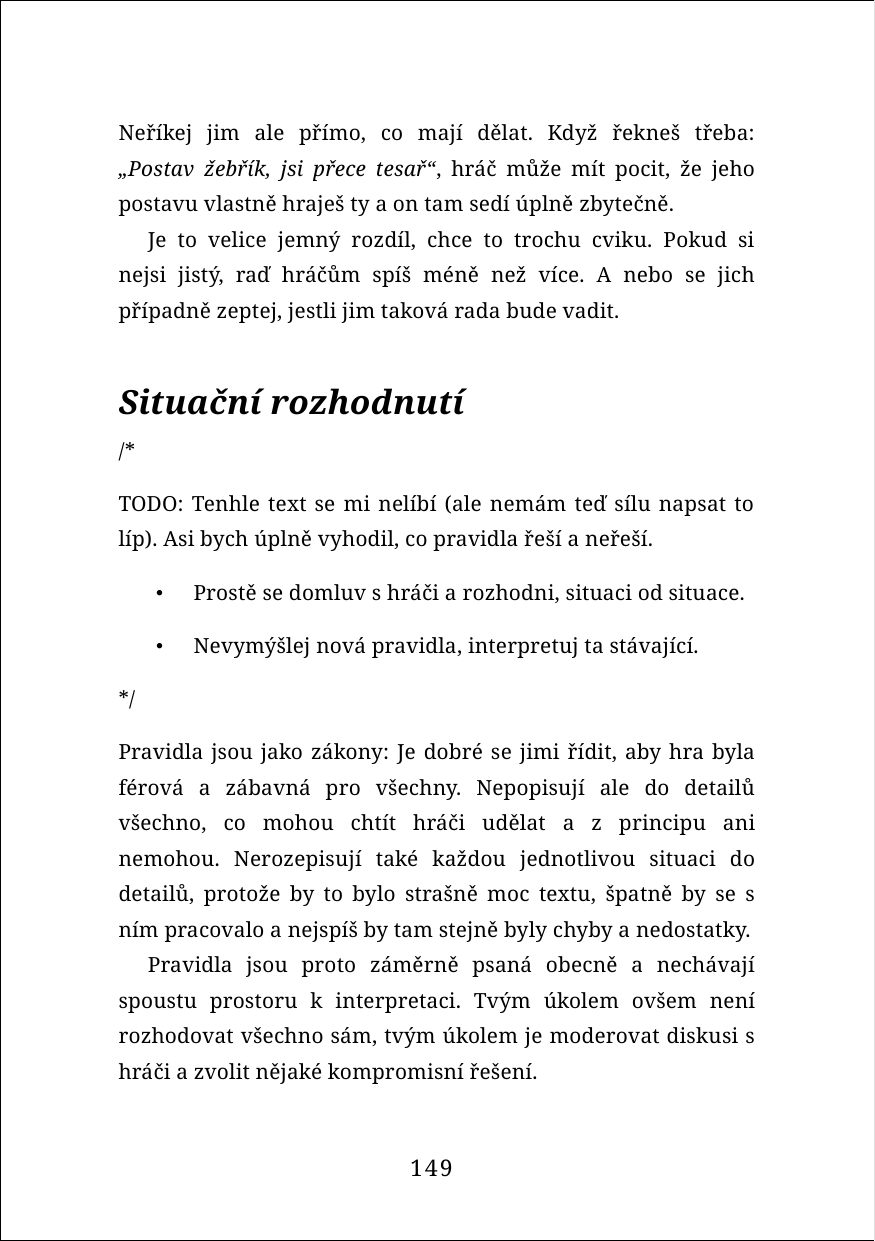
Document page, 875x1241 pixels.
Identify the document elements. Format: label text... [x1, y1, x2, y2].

text TODO: Tenhle text se mi nelíbí (ale nemám teď sílu napsat to líp). Asi bych úplně vyhodil, co pravidla řeší a neřeší. [118, 489, 756, 553]
text */ [118, 684, 756, 713]
text /* [118, 436, 756, 464]
list Nevymýšlej nová pravidla, interpretuj ta stávající. [156, 631, 756, 659]
list Prostě se domluv s hráči a rozhodni, situaci od situace. [156, 578, 756, 606]
text Pravidla jsou jako zákony: Je dobré se jimi řídit, aby hra byla férová a zábavná pro všechny. Nepopisují ale do detailů všechno, co mohou chtít hráči udělat a z principu ani nemohou. Nerozepisují také každou jednotlivou situaci do detailů, protože by to bylo strašně moc textu, špatně by se s ním pracovalo a nejspíš by tam stejně byly chyby a nedostatky. Pravidla jsou proto záměrně psaná obecně a nechávají spoustu prostoru k interpretaci. Tvým úkolem ovšem není rozhodovat všechno sám, tvým úkolem je moderovat diskusi s hráči a zvolit nějaké kompromisní řešení. [118, 737, 756, 1086]
subtitle Situační rozhodnutí [118, 379, 756, 424]
text Neříkej jim ale přímo, co mají dělat. Když řekneš třeba: „Postav žebřík, jsi přece tesař“, hráč může mít pocit, že jeho postavu vlastně hraješ ty a on tam sedí úplně zbytečně. Je to velice jemný rozdíl, chce to trochu cviku. Pokud si nejsi jistý, raď hráčům spíš méně než více. A nebo se jich případně zeptej, jestli jim taková rada bude vadit. [118, 118, 756, 324]
